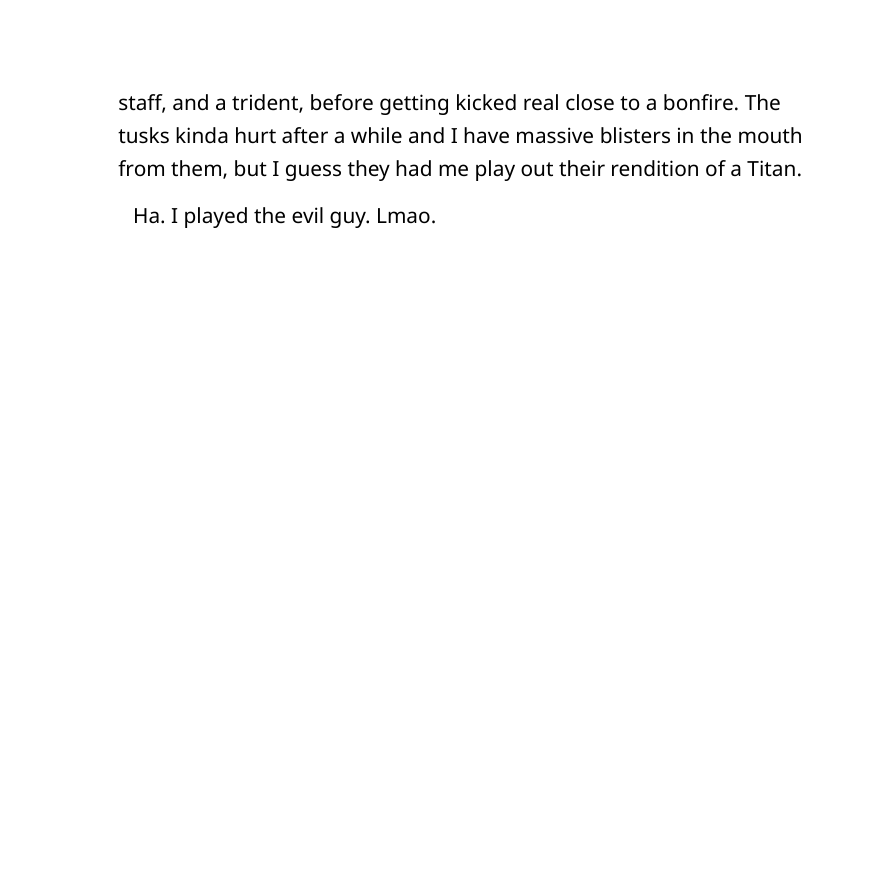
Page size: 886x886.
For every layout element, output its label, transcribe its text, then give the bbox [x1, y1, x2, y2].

text staff, and a trident, before getting kicked real close to a bonfire. The tusks kinda hurt after a while and I have massive blisters in the mouth from them, but I guess they had me play out their rendition of a Titan. [118, 88, 827, 182]
text Ha. I played the evil guy. Lmao. [118, 201, 827, 229]
